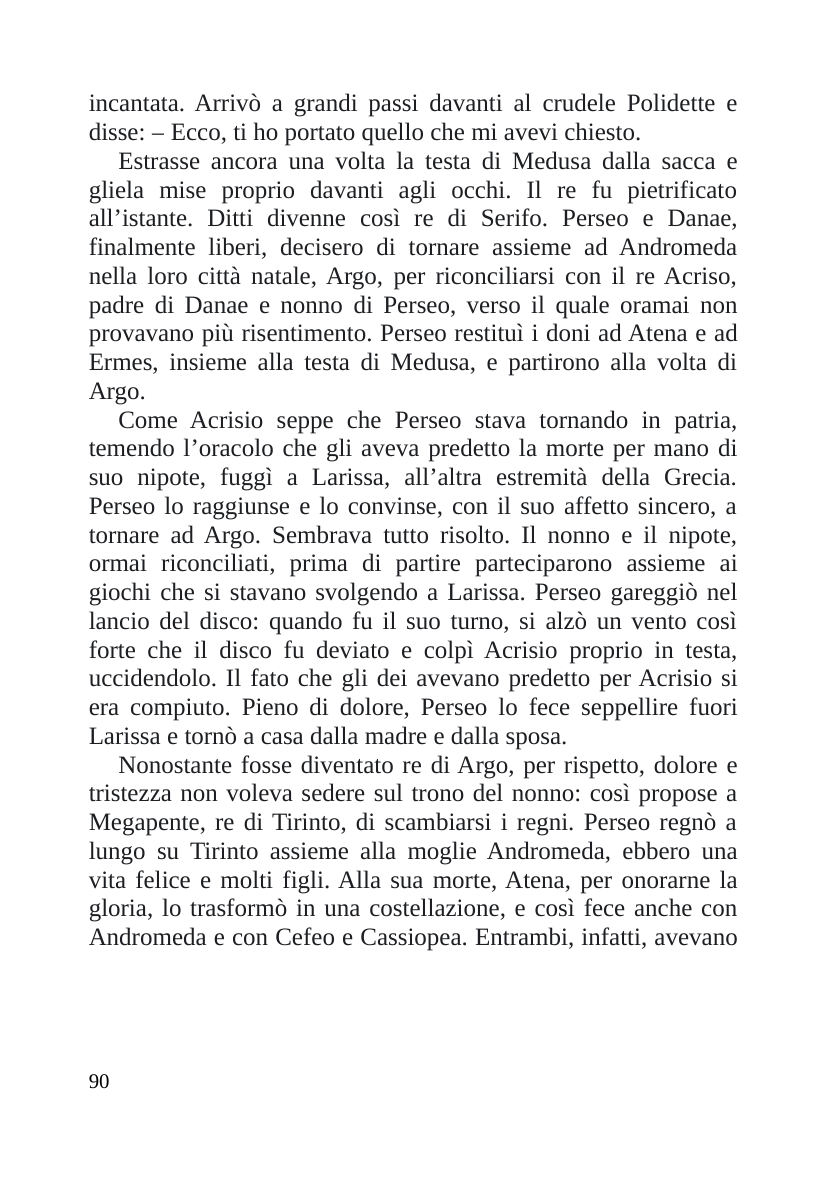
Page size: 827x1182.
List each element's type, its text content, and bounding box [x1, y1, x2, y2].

text Estrasse ancora una volta la testa di Medusa dalla sacca e gliela mise proprio davanti agli occhi. Il re fu pietrificato all’istante. Ditti divenne così re di Serifo. Perseo e Danae, finalmente liberi, decisero di tornare assieme ad Andromeda nella loro città natale, Argo, per riconciliarsi con il re Acriso, padre di Danae e nonno di Perseo, verso il quale oramai non provavano più risentimento. Perseo restituì i doni ad Atena e ad Ermes, insieme alla testa di Medusa, e partirono alla volta di Argo. [88, 146, 738, 405]
text Nonostante fosse diventato re di Argo, per rispetto, dolore e tristezza non voleva sedere sul trono del nonno: così propose a Megapente, re di Tirinto, di scambiarsi i regni. Perseo regnò a lungo su Tirinto assieme alla moglie Andromeda, ebbero una vita felice e molti figli. Alla sua morte, Atena, per onorarne la gloria, lo trasformò in una costellazione, e così fece anche con Andromeda e con Cefeo e Cassiopea. Entrambi, infatti, avevano [88, 750, 738, 951]
text incantata. Arrivò a grandi passi davanti al crudele Polidette e disse: ‒ Ecco, ti ho portato quello che mi avevi chiesto. [88, 88, 738, 146]
text Come Acrisio seppe che Perseo stava tornando in patria, temendo l’oracolo che gli aveva predetto la morte per mano di suo nipote, fuggì a Larissa, all’altra estremità della Grecia. Perseo lo raggiunse e lo convinse, con il suo affetto sincero, a tornare ad Argo. Sembrava tutto risolto. Il nonno e il nipote, ormai riconciliati, prima di partire parteciparono assieme ai giochi che si stavano svolgendo a Larissa. Perseo gareggiò nel lancio del disco: quando fu il suo turno, si alzò un vento così forte che il disco fu deviato e colpì Acrisio proprio in testa, uccidendolo. Il fato che gli dei avevano predetto per Acrisio si era compiuto. Pieno di dolore, Perseo lo fece seppellire fuori Larissa e tornò a casa dalla madre e dalla sposa. [88, 405, 738, 750]
